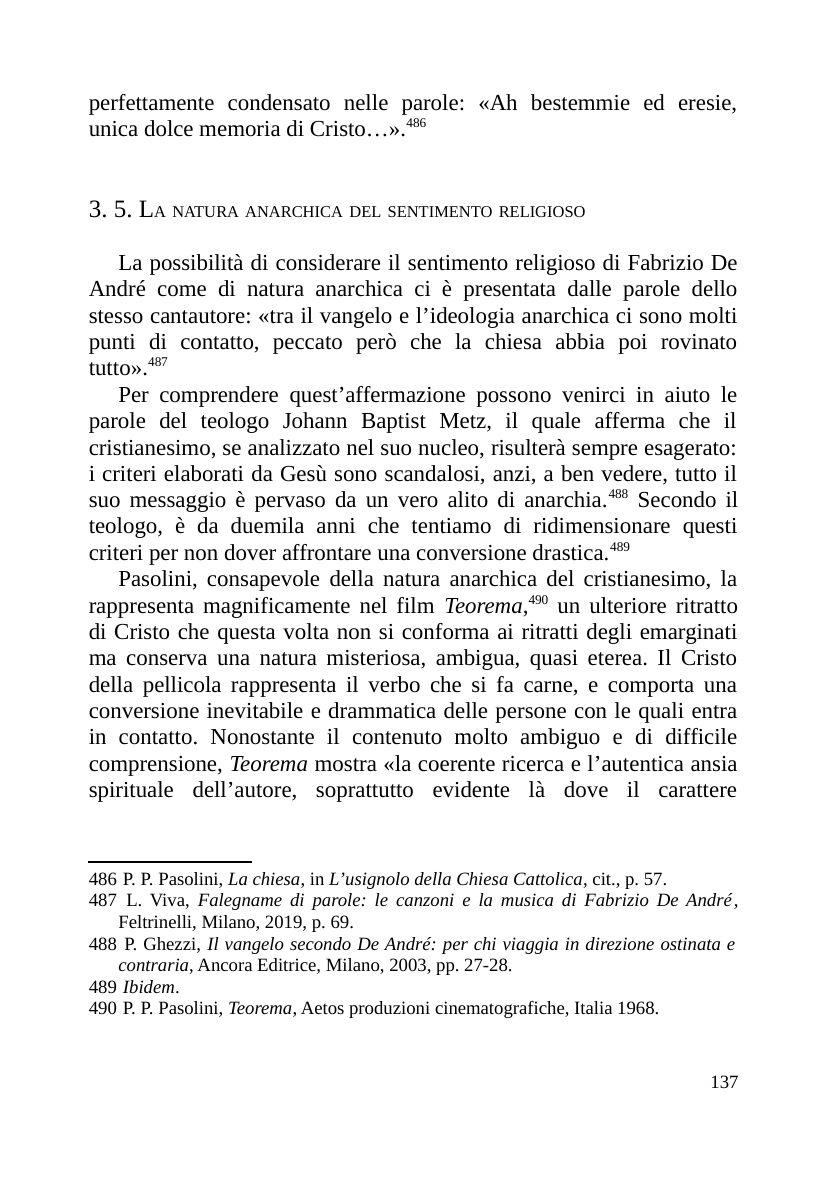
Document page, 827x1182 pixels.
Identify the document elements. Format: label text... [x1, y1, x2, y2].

text La possibilità di considerare il sentimento religioso di Fabrizio De André come di natura anarchica ci è presentata dalle parole dello stesso cantautore: «tra il vangelo e l’ideologia anarchica ci sono molti punti di contatto, peccato però che la chiesa abbia poi rovinato tutto». [88, 249, 738, 381]
text L. Viva, Falegname di parole: le canzoni e la musica di Fabrizio De André, Feltrinelli, Milano, 2019, p. 69. [88, 889, 738, 932]
text P. Ghezzi, Il vangelo secondo De André: per chi viaggia in direzione ostinata e contraria, Ancora Editrice, Milano, 2003, pp. 27-28. [88, 932, 738, 976]
text Per comprendere quest’affermazione possono venirci in aiuto le parole del teologo Johann Baptist Metz, il quale afferma che il cristianesimo, se analizzato nel suo nucleo, risulterà sempre esagerato: i criteri elaborati da Gesù sono scandalosi, anzi, a ben vedere, tutto il suo messaggio è pervaso da un vero alito di anarchia. Secondo il teologo, è da duemila anni che tentiamo di ridimensionare questi criteri per non dover affrontare una conversione drastica. [88, 381, 738, 565]
text P. P. Pasolini, Teorema, Aetos produzioni cinematografiche, Italia 1968. [88, 997, 738, 1019]
text Pasolini, consapevole della natura anarchica del cristianesimo, la rappresenta magnificamente nel film Teorema, un ulteriore ritratto di Cristo che questa volta non si conforma ai ritratti degli emarginati ma conserva una natura misteriosa, ambigua, quasi eterea. Il Cristo della pellicola rappresenta il verbo che si fa carne, e comporta una conversione inevitabile e drammatica delle persone con le quali entra in contatto. Nonostante il contenuto molto ambiguo e di difficile comprensione, Teorema mostra «la coerente ricerca e l’autentica ansia spirituale dell’autore, soprattutto evidente là dove il carattere [88, 565, 738, 802]
text 3. 5. La natura anarchica del sentimento religioso [88, 194, 738, 223]
text Ibidem. [88, 976, 738, 997]
text perfettamente condensato nelle parole: «Ah bestemmie ed eresie, unica dolce memoria di Cristo…». [88, 88, 738, 141]
text P. P. Pasolini, La chiesa, in L’usignolo della Chiesa Cattolica, cit., p. 57. [88, 868, 738, 889]
